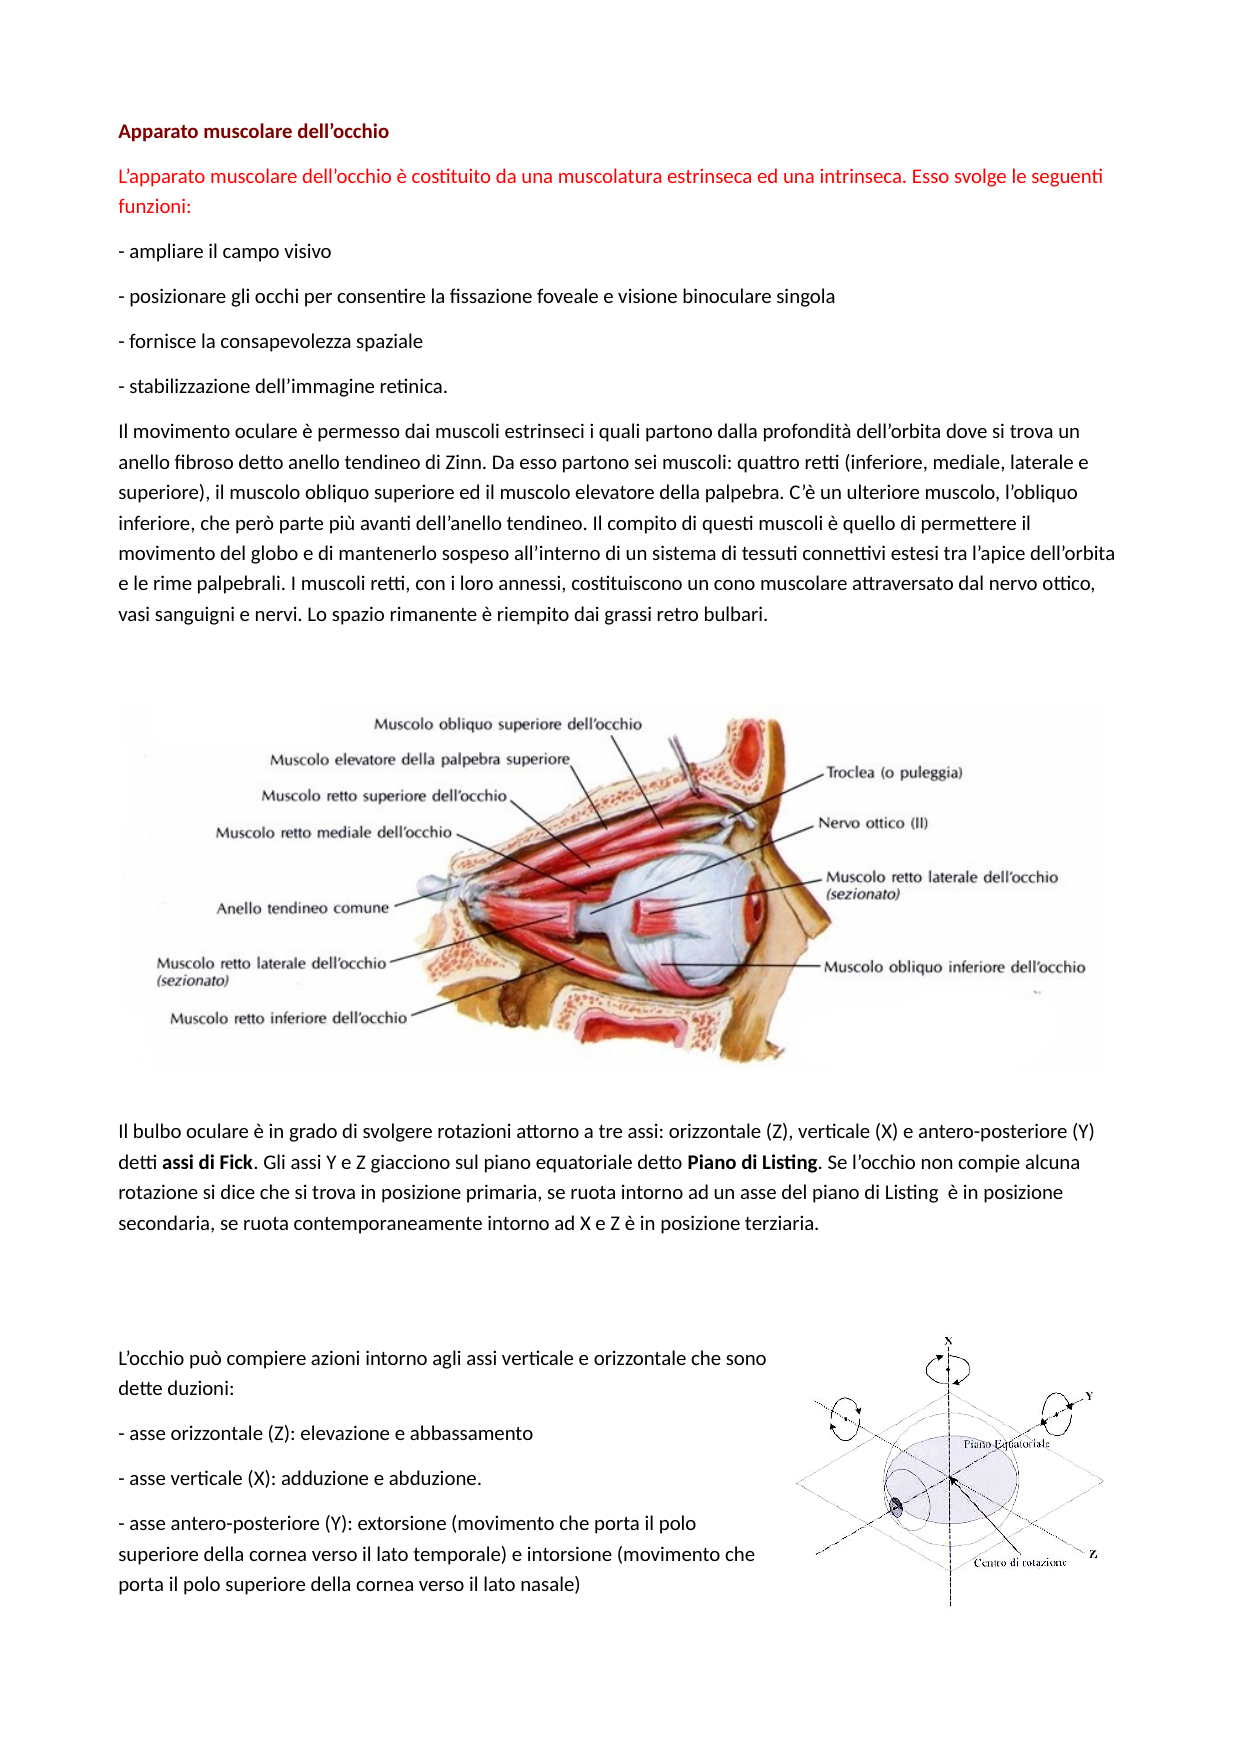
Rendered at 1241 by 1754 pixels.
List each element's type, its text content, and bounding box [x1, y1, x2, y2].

text - ampliare il campo visivo [118, 238, 1122, 264]
text Il bulbo oculare è in grado di svolgere rotazioni attorno a tre assi: orizzontale (Z), verticale (X) e antero-posteriore (Y) detti assi di Fick. Gli assi Y e Z giacciono sul piano equatoriale detto Piano di Listing. Se l’occhio non compie alcuna rotazione si dice che si trova in posizione primaria, se ruota intorno ad un asse del piano di Listing è in posizione secondaria, se ruota contemporaneamente intorno ad X e Z è in posizione terziaria. [118, 1119, 1122, 1235]
text - asse orizzontale (Z): elevazione e abbassamento [118, 1420, 779, 1446]
text - posizionare gli occhi per consentire la fissazione foveale e visione binoculare singola [118, 283, 1122, 309]
text - asse antero-posteriore (Y): extorsione (movimento che porta il polo superiore della cornea verso il lato temporale) e intorsione (movimento che porta il polo superiore della cornea verso il lato nasale) [118, 1510, 779, 1597]
text - stabilizzazione dell’immagine retinica. [118, 373, 1122, 399]
text - asse verticale (X): adduzione e abduzione. [118, 1465, 779, 1491]
picture [118, 703, 1105, 1069]
text L’occhio può compiere azioni intorno agli assi verticale e orizzontale che sono dette duzioni: [118, 1345, 779, 1401]
picture [779, 1333, 1115, 1612]
text L’apparato muscolare dell’occhio è costituito da una muscolatura estrinseca ed una intrinseca. Esso svolge le seguenti funzioni: [118, 163, 1122, 219]
text - fornisce la consapevolezza spaziale [118, 328, 1122, 354]
text Il movimento oculare è permesso dai muscoli estrinseci i quali partono dalla profondità dell’orbita dove si trova un anello fibroso detto anello tendineo di Zinn. Da esso partono sei muscoli: quattro retti (inferiore, mediale, laterale e superiore), il muscolo obliquo superiore ed il muscolo elevatore della palpebra. C’è un ulteriore muscolo, l’obliquo inferiore, che però parte più avanti dell’anello tendineo. Il compito di questi muscoli è quello di permettere il movimento del globo e di mantenerlo sospeso all’interno di un sistema di tessuti connettivi estesi tra l’apice dell’orbita e le rime palpebrali. I muscoli retti, con i loro annessi, costituiscono un cono muscolare attraversato dal nervo ottico, vasi sanguigni e nervi. Lo spazio rimanente è riempito dai grassi retro bulbari. [118, 418, 1122, 626]
text Apparato muscolare dell’occhio [118, 118, 1122, 143]
